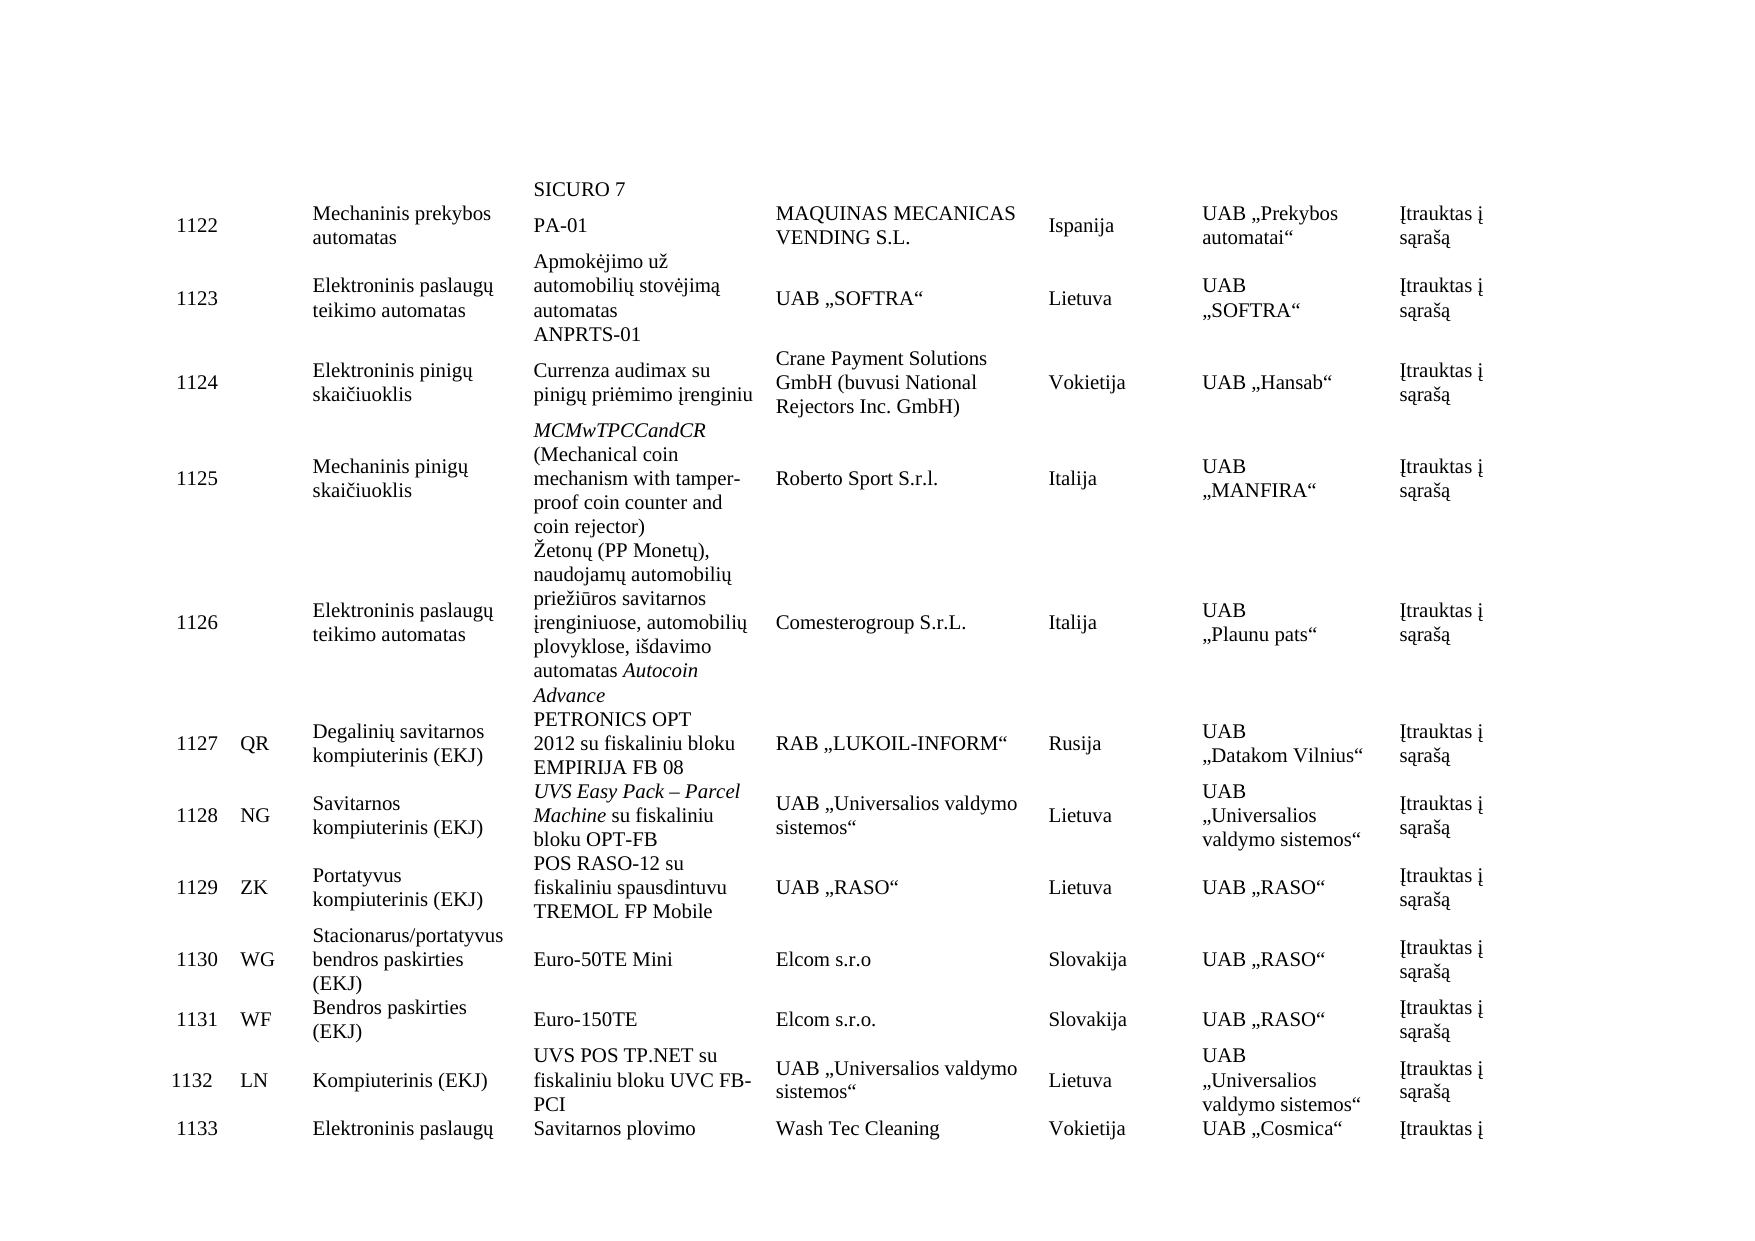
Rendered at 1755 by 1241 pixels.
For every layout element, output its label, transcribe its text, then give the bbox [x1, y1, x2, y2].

table_cell 1126 [100, 538, 229, 707]
table_cell 1122 [100, 201, 229, 249]
table_cell UAB „Plaunu pats“ [1191, 538, 1388, 707]
table_cell UAB „Universalios valdymo sistemos“ [764, 1044, 1037, 1116]
table_cell UAB „RASO“ [1191, 923, 1388, 995]
table_cell Euro-50TE Mini [522, 923, 764, 995]
table_cell Crane Payment Solutions GmbH (buvusi National Rejectors Inc. GmbH) [764, 346, 1037, 418]
table_cell Įtrauktas į sąrašą [1388, 538, 1536, 707]
table_cell Žetonų (PP Monetų), naudojamų automobilių priežiūros savitarnos įrenginiuose, automobilių plovyklose, išdavimo automatas Autocoin Advance [522, 538, 764, 707]
table_cell UAB „RASO“ [1191, 851, 1388, 923]
table_cell [1191, 177, 1388, 201]
table_cell Įtrauktas į sąrašą [1388, 249, 1536, 346]
table_cell Įtrauktas į sąrašą [1388, 201, 1536, 249]
table_cell PETRONICS OPT 2012 su fiskaliniu bloku EMPIRIJA FB 08 [522, 707, 764, 779]
table_cell ZK [229, 851, 301, 923]
table_cell [229, 177, 301, 201]
table_cell 1123 [100, 249, 229, 346]
table_cell Portatyvus kompiuterinis (EKJ) [301, 851, 522, 923]
table_cell UAB „RASO“ [764, 851, 1037, 923]
table_cell [229, 1116, 301, 1140]
table_cell MCMwTPCCandCR (Mechanical coin mechanism with tamper-proof coin counter and coin rejector) [522, 418, 764, 538]
table_cell Įtrauktas į sąrašą [1388, 418, 1536, 538]
table_cell UVS POS TP.NET su fiskaliniu bloku UVC FB-PCI [522, 1044, 764, 1116]
table_cell Stacionarus/portatyvus bendros paskirties (EKJ) [301, 923, 522, 995]
table_cell Roberto Sport S.r.l. [764, 418, 1037, 538]
table_cell Currenza audimax su pinigų priėmimo įrenginiu [522, 346, 764, 418]
table_cell [100, 177, 229, 201]
table_cell Rusija [1037, 707, 1191, 779]
table_cell Apmokėjimo už automobilių stovėjimą automatas ANPRTS-01 [522, 249, 764, 346]
table_cell Slovakija [1037, 995, 1191, 1043]
table_cell 1128 [100, 779, 229, 851]
table_cell MAQUINAS MECANICAS VENDING S.L. [764, 201, 1037, 249]
table_cell UAB „Datakom Vilnius“ [1191, 707, 1388, 779]
table_cell 1127 [100, 707, 229, 779]
table_cell Įtrauktas į [1388, 1116, 1536, 1140]
table_cell Savitarnos plovimo [522, 1116, 764, 1140]
table_cell [764, 177, 1037, 201]
table_cell Slovakija [1037, 923, 1191, 995]
table_cell Elcom s.r.o [764, 923, 1037, 995]
table_cell UAB „Cosmica“ [1191, 1116, 1388, 1140]
table_cell NG [229, 779, 301, 851]
table_cell Elektroninis paslaugų teikimo automatas [301, 249, 522, 346]
table_cell Elektroninis paslaugų teikimo automatas [301, 538, 522, 707]
table_cell Kompiuterinis (EKJ) [301, 1044, 522, 1116]
table_cell QR [229, 707, 301, 779]
table_cell UAB „SOFTRA“ [764, 249, 1037, 346]
table_cell Lietuva [1037, 249, 1191, 346]
table_cell [1037, 177, 1191, 201]
table_cell [1388, 177, 1536, 201]
table_cell Įtrauktas į sąrašą [1388, 1044, 1536, 1116]
table_cell 1124 [100, 346, 229, 418]
table_cell Įtrauktas į sąrašą [1388, 707, 1536, 779]
table_cell UAB „Universalios valdymo sistemos“ [764, 779, 1037, 851]
table_cell [229, 249, 301, 346]
table_cell Ispanija [1037, 201, 1191, 249]
table_cell Lietuva [1037, 779, 1191, 851]
table_cell Vokietija [1037, 346, 1191, 418]
table_cell SICURO 7 [522, 177, 764, 201]
table_cell WG [229, 923, 301, 995]
table_cell Įtrauktas į sąrašą [1388, 923, 1536, 995]
table_cell Įtrauktas į sąrašą [1388, 779, 1536, 851]
table_cell UAB „Universalios valdymo sistemos“ [1191, 1044, 1388, 1116]
table_cell [301, 177, 522, 201]
table_cell Elektroninis paslaugų [301, 1116, 522, 1140]
table_cell UAB „RASO“ [1191, 995, 1388, 1043]
table_cell [229, 418, 301, 538]
table_cell UAB „MANFIRA“ [1191, 418, 1388, 538]
table_cell 1131 [100, 995, 229, 1043]
table_cell PA-01 [522, 201, 764, 249]
table_cell Bendros paskirties (EKJ) [301, 995, 522, 1043]
table_cell UAB „Universalios valdymo sistemos“ [1191, 779, 1388, 851]
table_cell POS RASO-12 su fiskaliniu spausdintuvu TREMOL FP Mobile [522, 851, 764, 923]
table_cell [229, 538, 301, 707]
table_cell Mechaninis prekybos automatas [301, 201, 522, 249]
table_cell Įtrauktas į sąrašą [1388, 995, 1536, 1043]
table_cell Euro-150TE [522, 995, 764, 1043]
table_cell 1132 [100, 1044, 229, 1116]
table_cell Mechaninis pinigų skaičiuoklis [301, 418, 522, 538]
table_cell [229, 201, 301, 249]
table_cell LN [229, 1044, 301, 1116]
table_cell UAB „SOFTRA“ [1191, 249, 1388, 346]
table_cell Lietuva [1037, 1044, 1191, 1116]
table_cell 1130 [100, 923, 229, 995]
table_cell WF [229, 995, 301, 1043]
table_cell Lietuva [1037, 851, 1191, 923]
table_cell Įtrauktas į sąrašą [1388, 851, 1536, 923]
table_cell Įtrauktas į sąrašą [1388, 346, 1536, 418]
table_cell Elektroninis pinigų skaičiuoklis [301, 346, 522, 418]
table_cell [229, 346, 301, 418]
table_cell Italija [1037, 418, 1191, 538]
table_cell UAB „Prekybos automatai“ [1191, 201, 1388, 249]
table_cell Comesterogroup S.r.L. [764, 538, 1037, 707]
table_cell Italija [1037, 538, 1191, 707]
table_cell Elcom s.r.o. [764, 995, 1037, 1043]
table_cell UAB „Hansab“ [1191, 346, 1388, 418]
table_cell Vokietija [1037, 1116, 1191, 1140]
table_cell Wash Tec Cleaning [764, 1116, 1037, 1140]
table_cell 1133 [100, 1116, 229, 1140]
table_cell RAB „LUKOIL-INFORM“ [764, 707, 1037, 779]
table_cell 1129 [100, 851, 229, 923]
table_cell Savitarnos kompiuterinis (EKJ) [301, 779, 522, 851]
table_cell 1125 [100, 418, 229, 538]
table_cell UVS Easy Pack – Parcel Machine su fiskaliniu bloku OPT-FB [522, 779, 764, 851]
table_cell Degalinių savitarnos kompiuterinis (EKJ) [301, 707, 522, 779]
